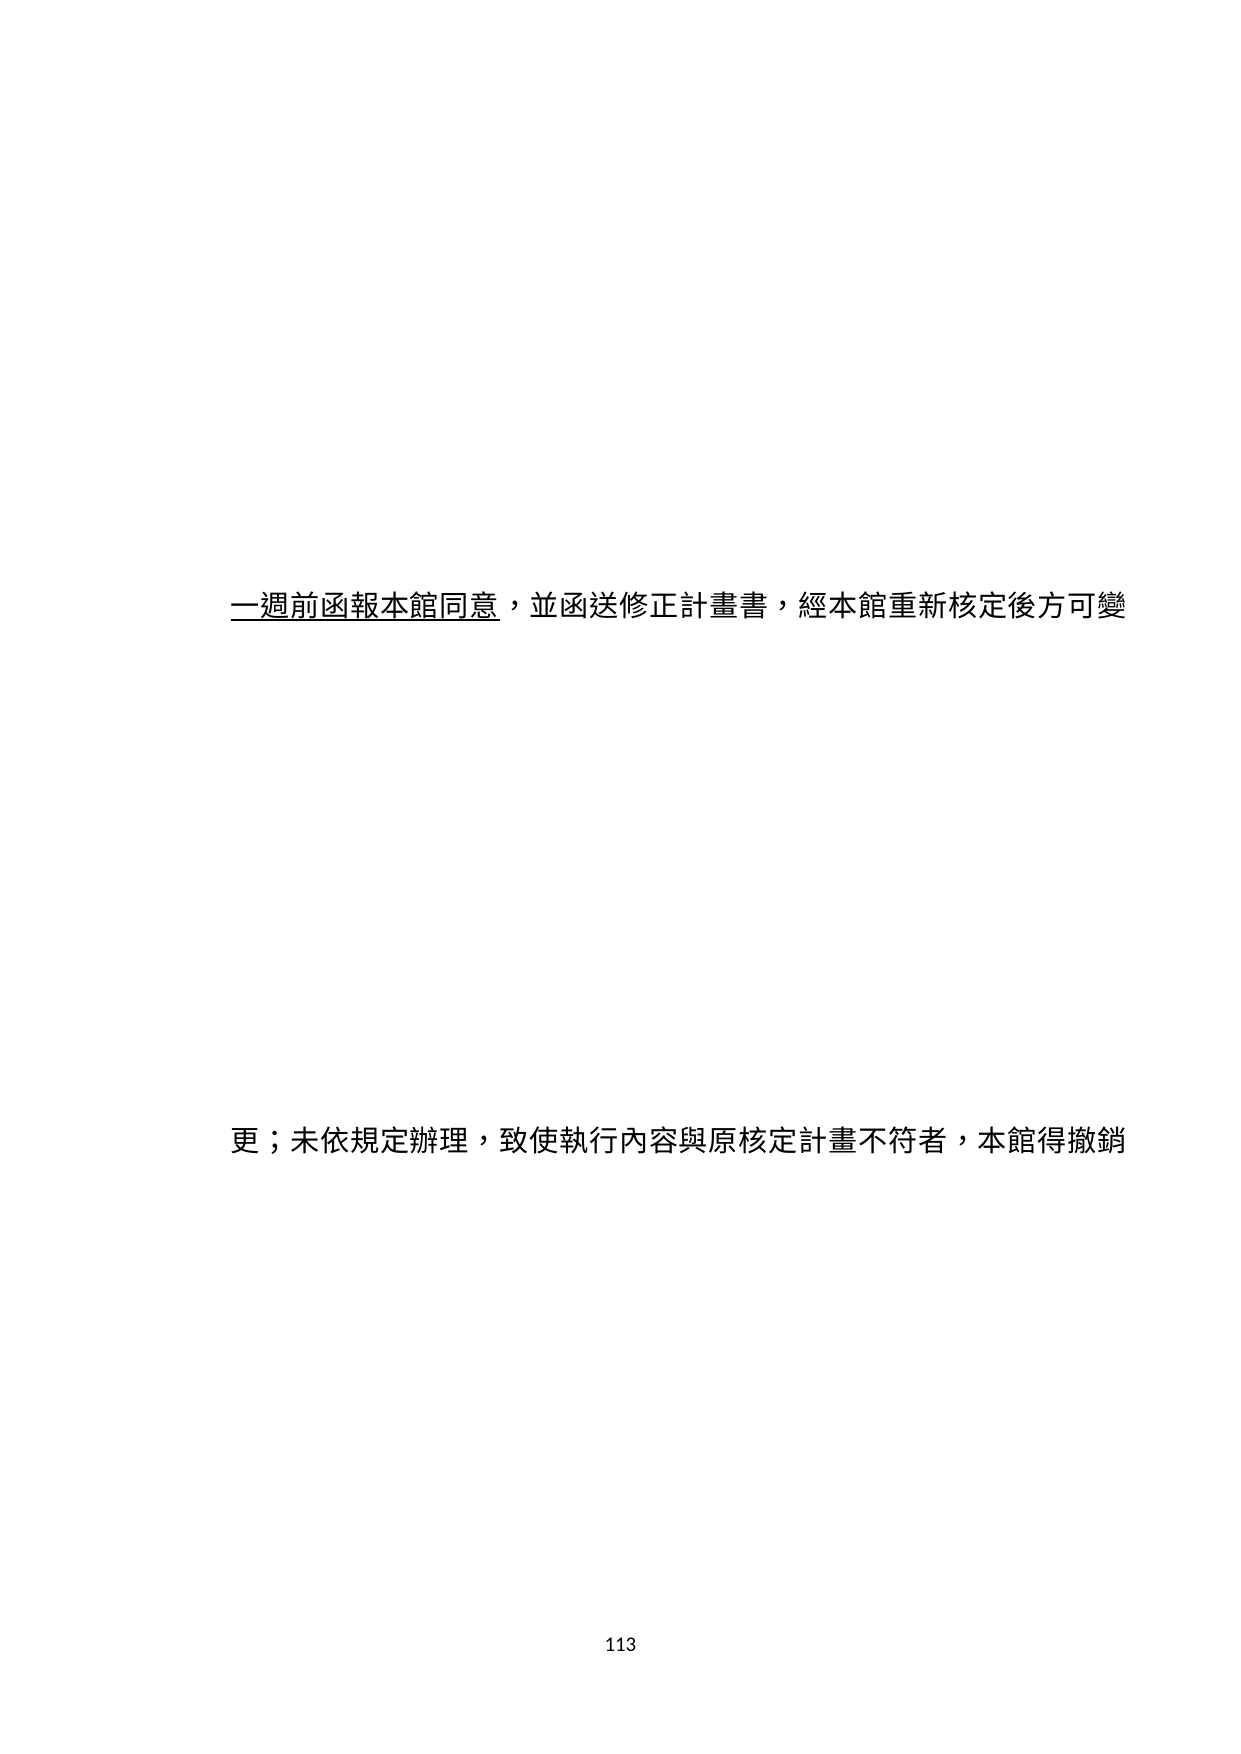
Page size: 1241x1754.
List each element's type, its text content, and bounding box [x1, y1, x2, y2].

list 一週前函報本館同意，並函送修正計畫書，經本館重新核定後方可變更；未依規定辦理，致使執行內容與原核定計畫不符者，本館得撤銷 [156, 336, 1128, 1406]
